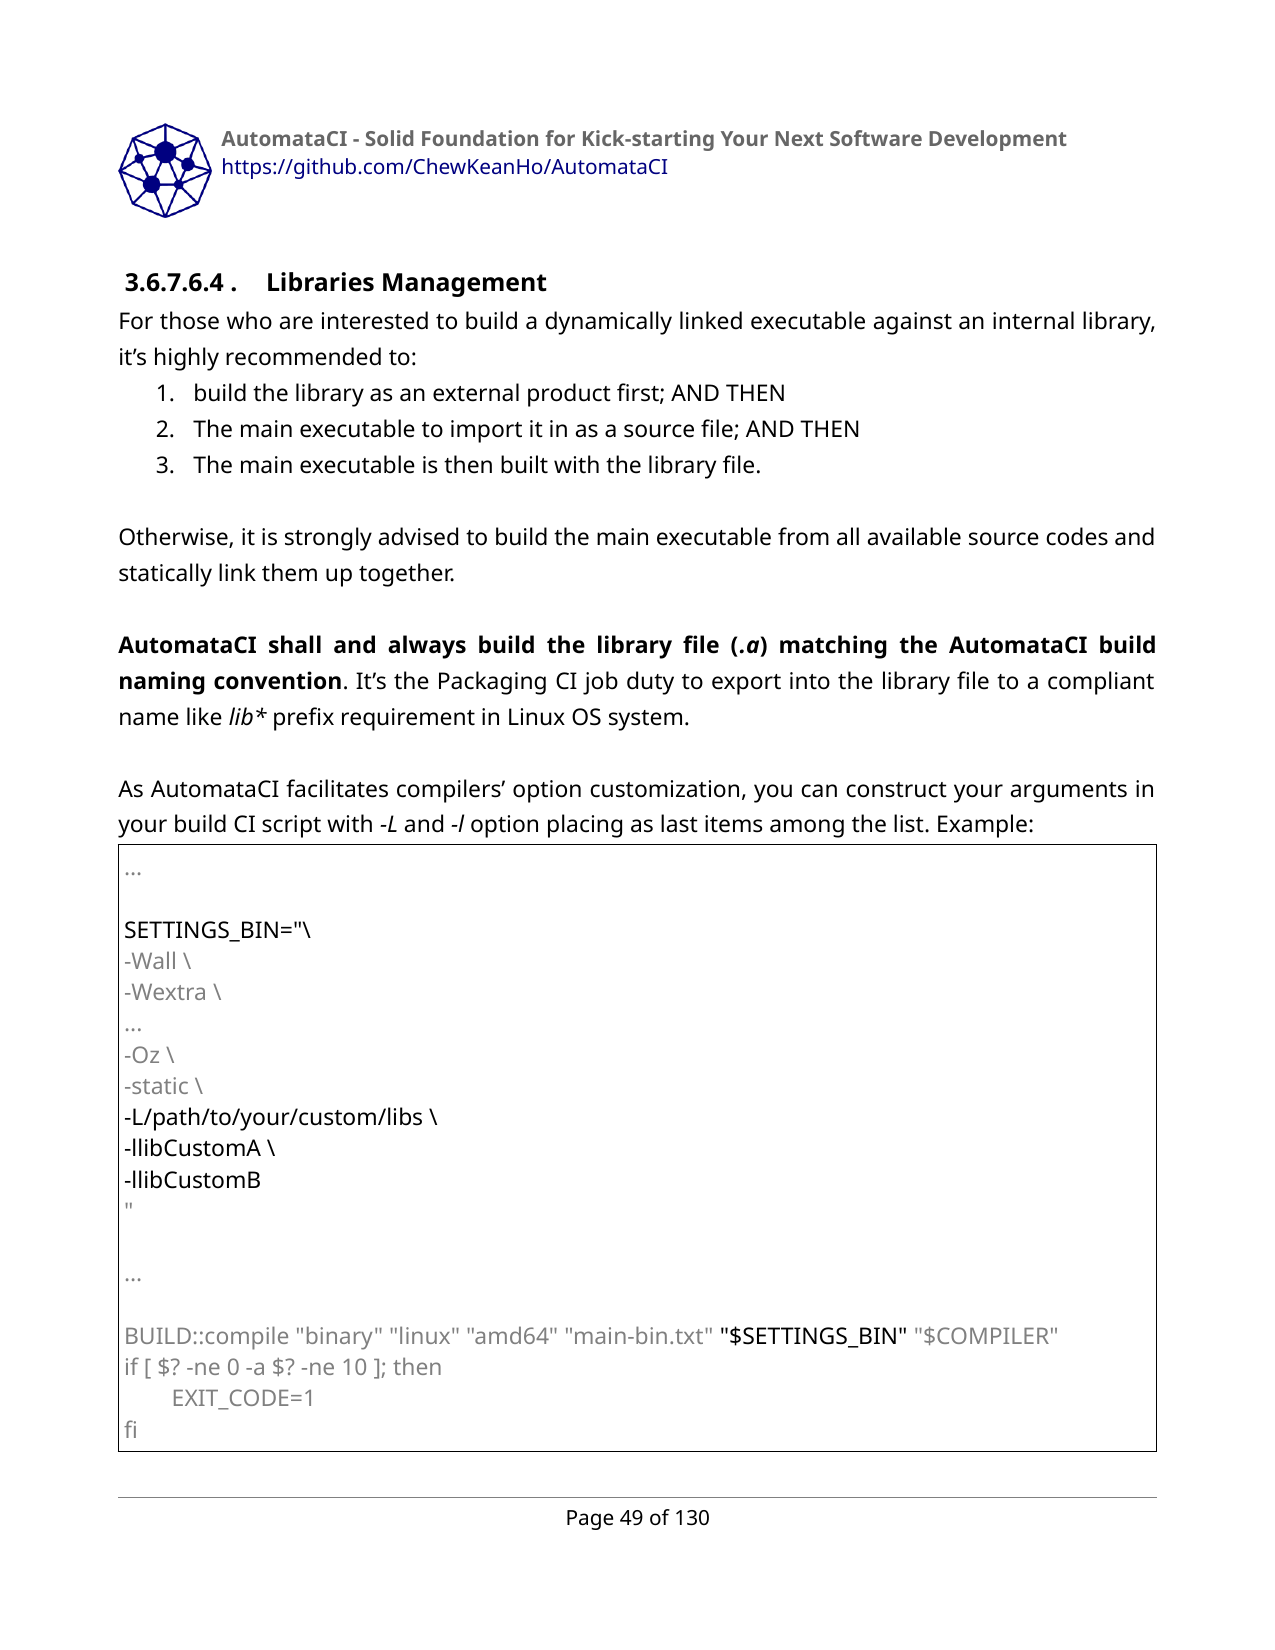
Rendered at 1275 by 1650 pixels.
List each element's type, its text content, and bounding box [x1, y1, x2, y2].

picture [118, 123, 212, 218]
text AutomataCI shall and always build the library file (.a) matching the AutomataCI build naming convention. It’s the Packaging CI job duty to export into the library file to a compliant name like lib* prefix requirement in Linux OS system. [118, 629, 1157, 732]
list build the library as an external product first; AND THEN [156, 377, 1157, 408]
list The main executable is then built with the library file. [156, 449, 1157, 480]
text As AutomataCI facilitates compilers’ option customization, you can construct your arguments in your build CI script with -L and -l option placing as last items among the list. Example: [118, 772, 1157, 840]
subtitle Libraries Management [118, 265, 1157, 299]
text For those who are interested to build a dynamically linked executable against an internal library, it’s highly recommended to: [118, 305, 1157, 372]
text Otherwise, it is strongly advised to build the main executable from all available source codes and statically link them up together. [118, 521, 1157, 588]
list The main executable to import it in as a source file; AND THEN [156, 413, 1157, 444]
table_header … SETTINGS_BIN="\ -Wall \ -Wextra \ ... -Oz \ -static \ -L/path/to/your/custom/libs \ -llibCustomA \ -llibCustomB " … BUILD::compile "binary" "linux" "amd64" "main-bin.txt" "$SETTINGS_BIN" "$COMPILER" if [ $? -ne 0 -a $? -ne 10 ]; then EXIT_CODE=1 fi [119, 845, 1156, 1451]
